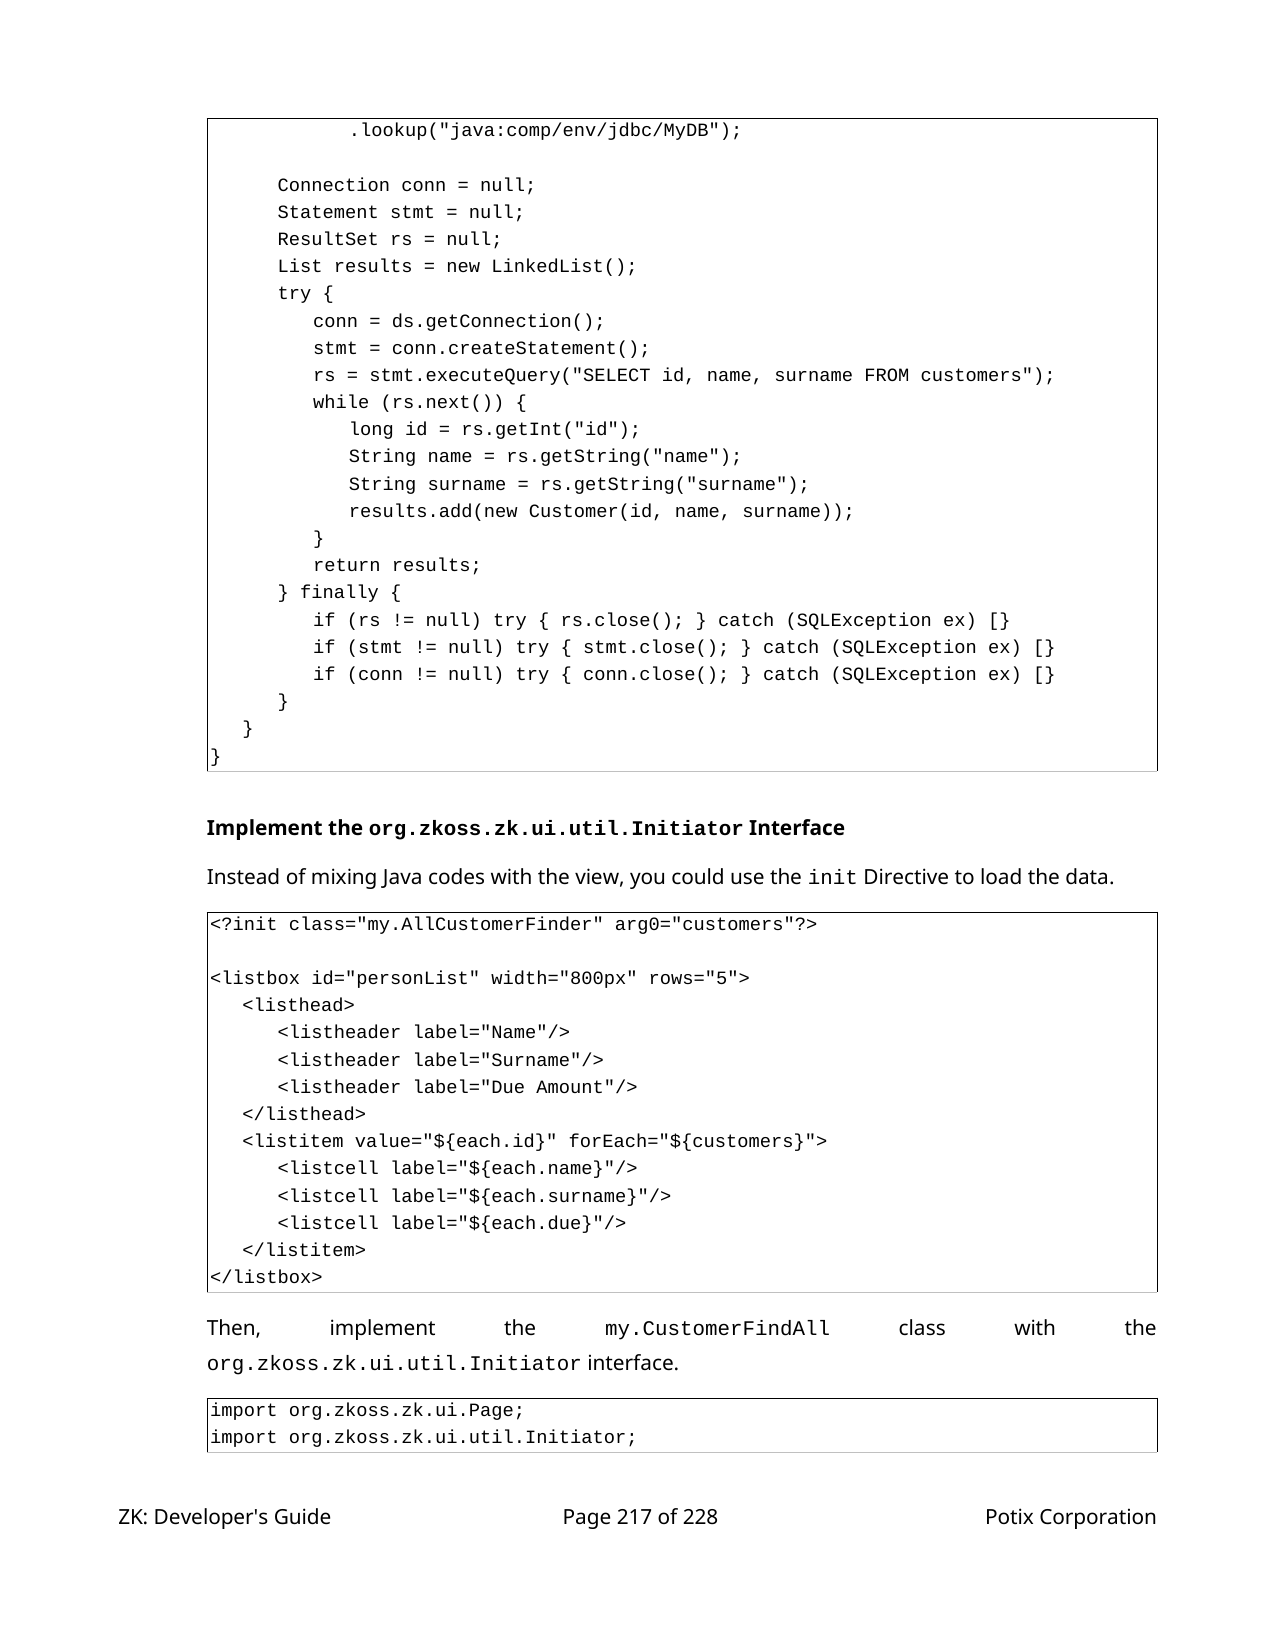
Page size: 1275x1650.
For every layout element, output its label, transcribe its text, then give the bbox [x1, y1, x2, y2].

text if (stmt != null) try { stmt.close(); } catch (SQLException ex) [} [208, 635, 1157, 659]
text List results = new LinkedList(); [208, 254, 1157, 278]
text <listheader label="Due Amount"/> [208, 1075, 1157, 1099]
text <listhead> [208, 993, 1157, 1017]
text <listcell label="${each.due}"/> [208, 1211, 1157, 1235]
text String surname = rs.getString("surname"); [208, 472, 1157, 496]
text </listitem> [208, 1238, 1157, 1262]
text } [208, 689, 1157, 713]
text </listhead> [208, 1102, 1157, 1126]
text results.add(new Customer(id, name, surname)); [208, 499, 1157, 523]
text } [208, 743, 1157, 771]
text .lookup("java:comp/env/jdbc/MyDB"); [208, 119, 1157, 142]
subtitle Implement the org.zkoss.zk.ui.util.Initiator Interface [207, 813, 1157, 842]
text return results; [208, 553, 1157, 577]
text ResultSet rs = null; [208, 227, 1157, 251]
text stmt = conn.createStatement(); [208, 336, 1157, 360]
text import org.zkoss.zk.ui.Page; [208, 1399, 1157, 1422]
text try { [208, 281, 1157, 306]
text String name = rs.getString("name"); [208, 444, 1157, 469]
text Instead of mixing Java codes with the view, you could use the init Directive to load the data. [207, 862, 1157, 891]
text } finally { [208, 580, 1157, 604]
text long id = rs.getInt("id"); [208, 417, 1157, 441]
text <listitem value="${each.id}" forEach="${customers}"> [208, 1129, 1157, 1153]
text <listheader label="Surname"/> [208, 1047, 1157, 1072]
text import org.zkoss.zk.ui.util.Initiator; [208, 1425, 1157, 1452]
text <?init class="my.AllCustomerFinder" arg0="customers"?> [208, 913, 1157, 936]
text Statement stmt = null; [208, 200, 1157, 224]
text while (rs.next()) { [208, 390, 1157, 414]
text } [208, 716, 1157, 741]
text <listbox id="personList" width="800px" rows="5"> [208, 966, 1157, 990]
text </listbox> [208, 1265, 1157, 1292]
text <listheader label="Name"/> [208, 1020, 1157, 1044]
text rs = stmt.executeQuery("SELECT id, name, surname FROM customers"); [208, 363, 1157, 387]
text conn = ds.getConnection(); [208, 308, 1157, 333]
text <listcell label="${each.surname}"/> [208, 1183, 1157, 1208]
text Connection conn = null; [208, 172, 1157, 197]
text if (rs != null) try { rs.close(); } catch (SQLException ex) [} [208, 607, 1157, 632]
text } [208, 526, 1157, 550]
text Then, implement the my.CustomerFindAll class with the org.zkoss.zk.ui.util.Initiator interface. [207, 1313, 1157, 1377]
text <listcell label="${each.name}"/> [208, 1156, 1157, 1181]
text if (conn != null) try { conn.close(); } catch (SQLException ex) [} [208, 662, 1157, 686]
